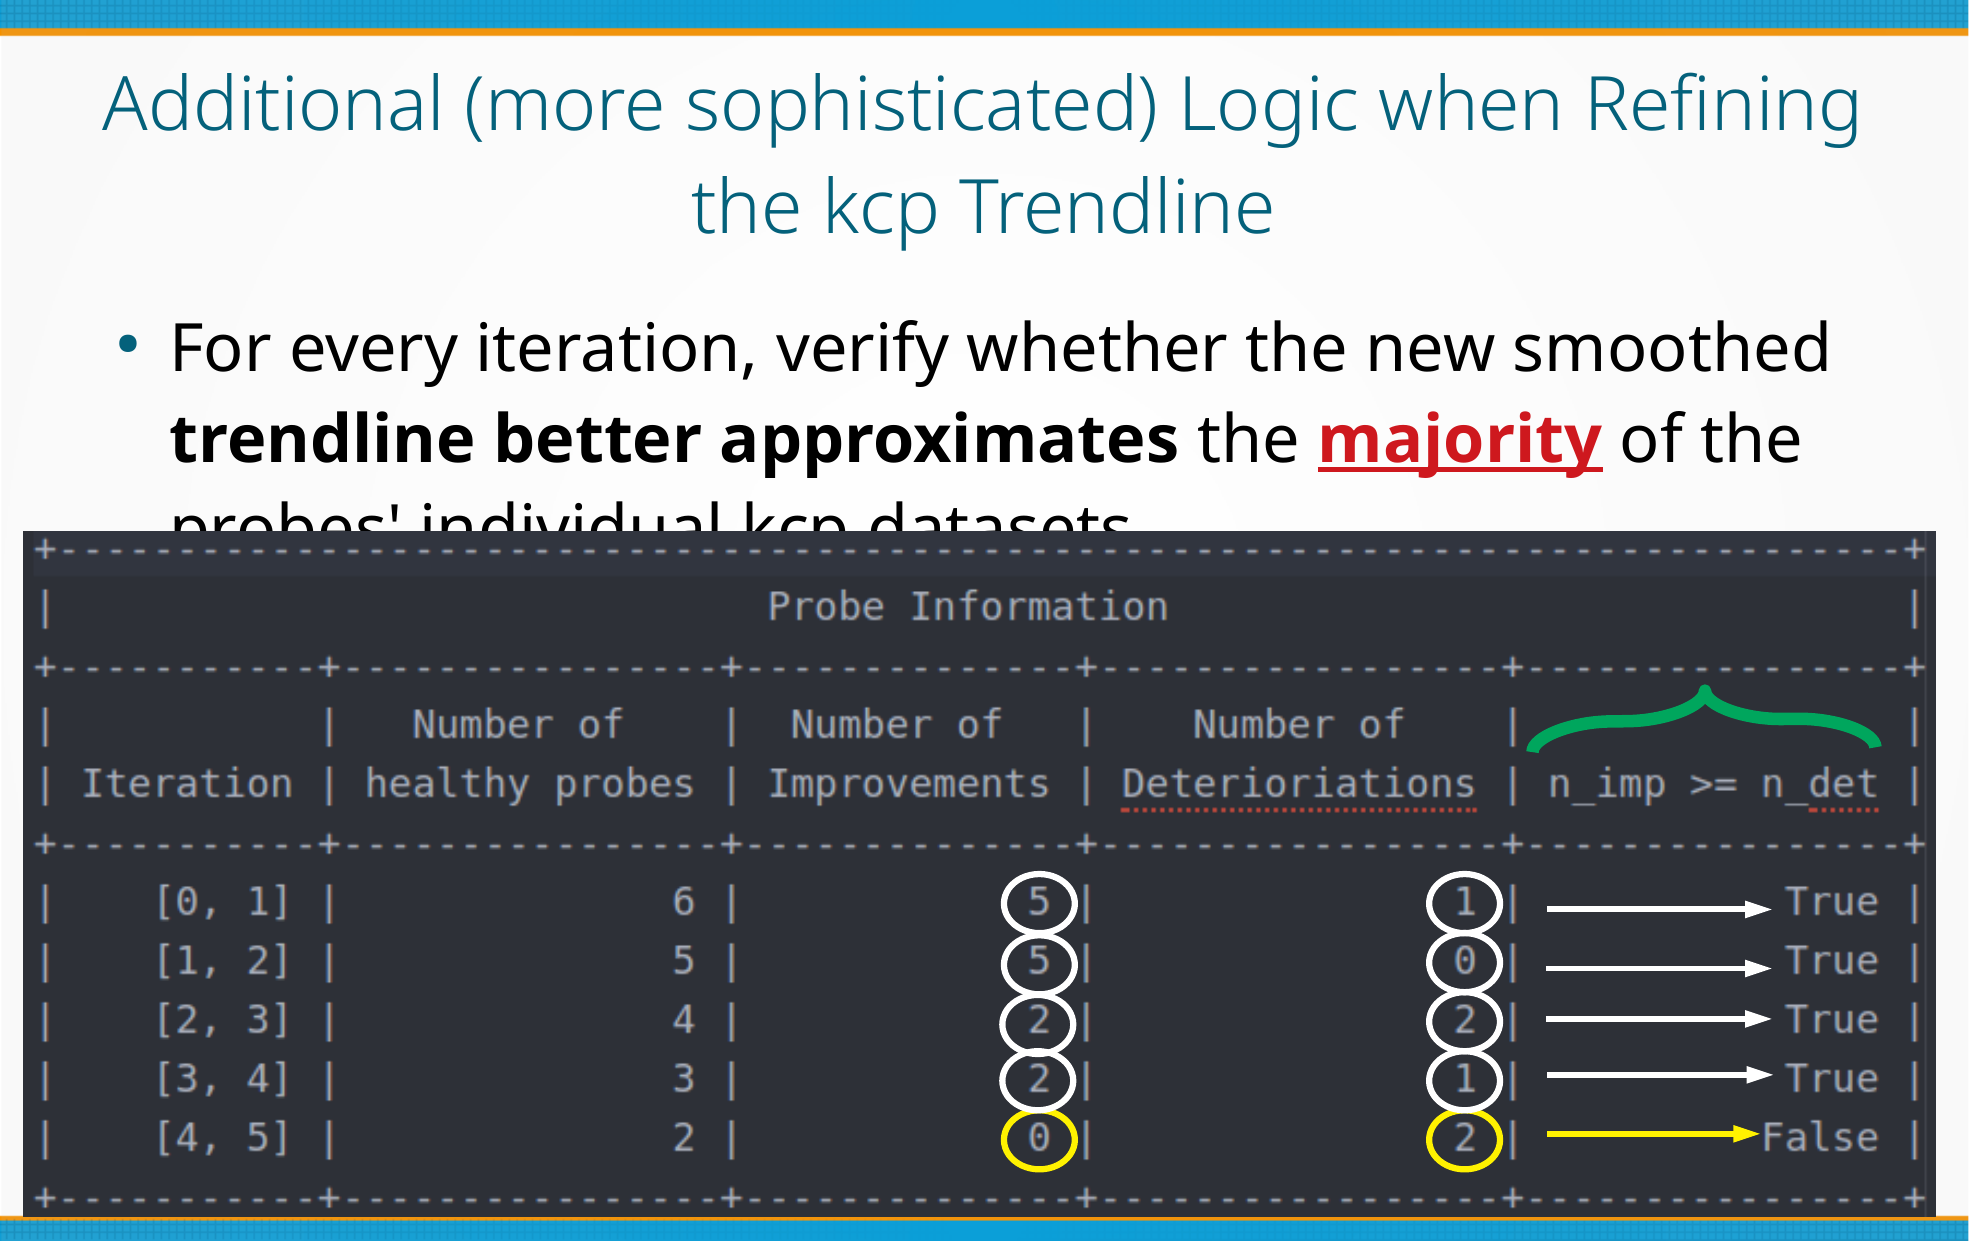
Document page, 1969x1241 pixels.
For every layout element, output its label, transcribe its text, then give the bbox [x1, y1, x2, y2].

picture [0, 0, 1969, 1241]
title Additional (more sophisticated) Logic when Refining the kcp Trendline [98, 49, 1870, 257]
list For every iteration, verify whether the new smoothed trendline better approximates the majority of the probes' individual kcp datasets. [98, 300, 1876, 531]
